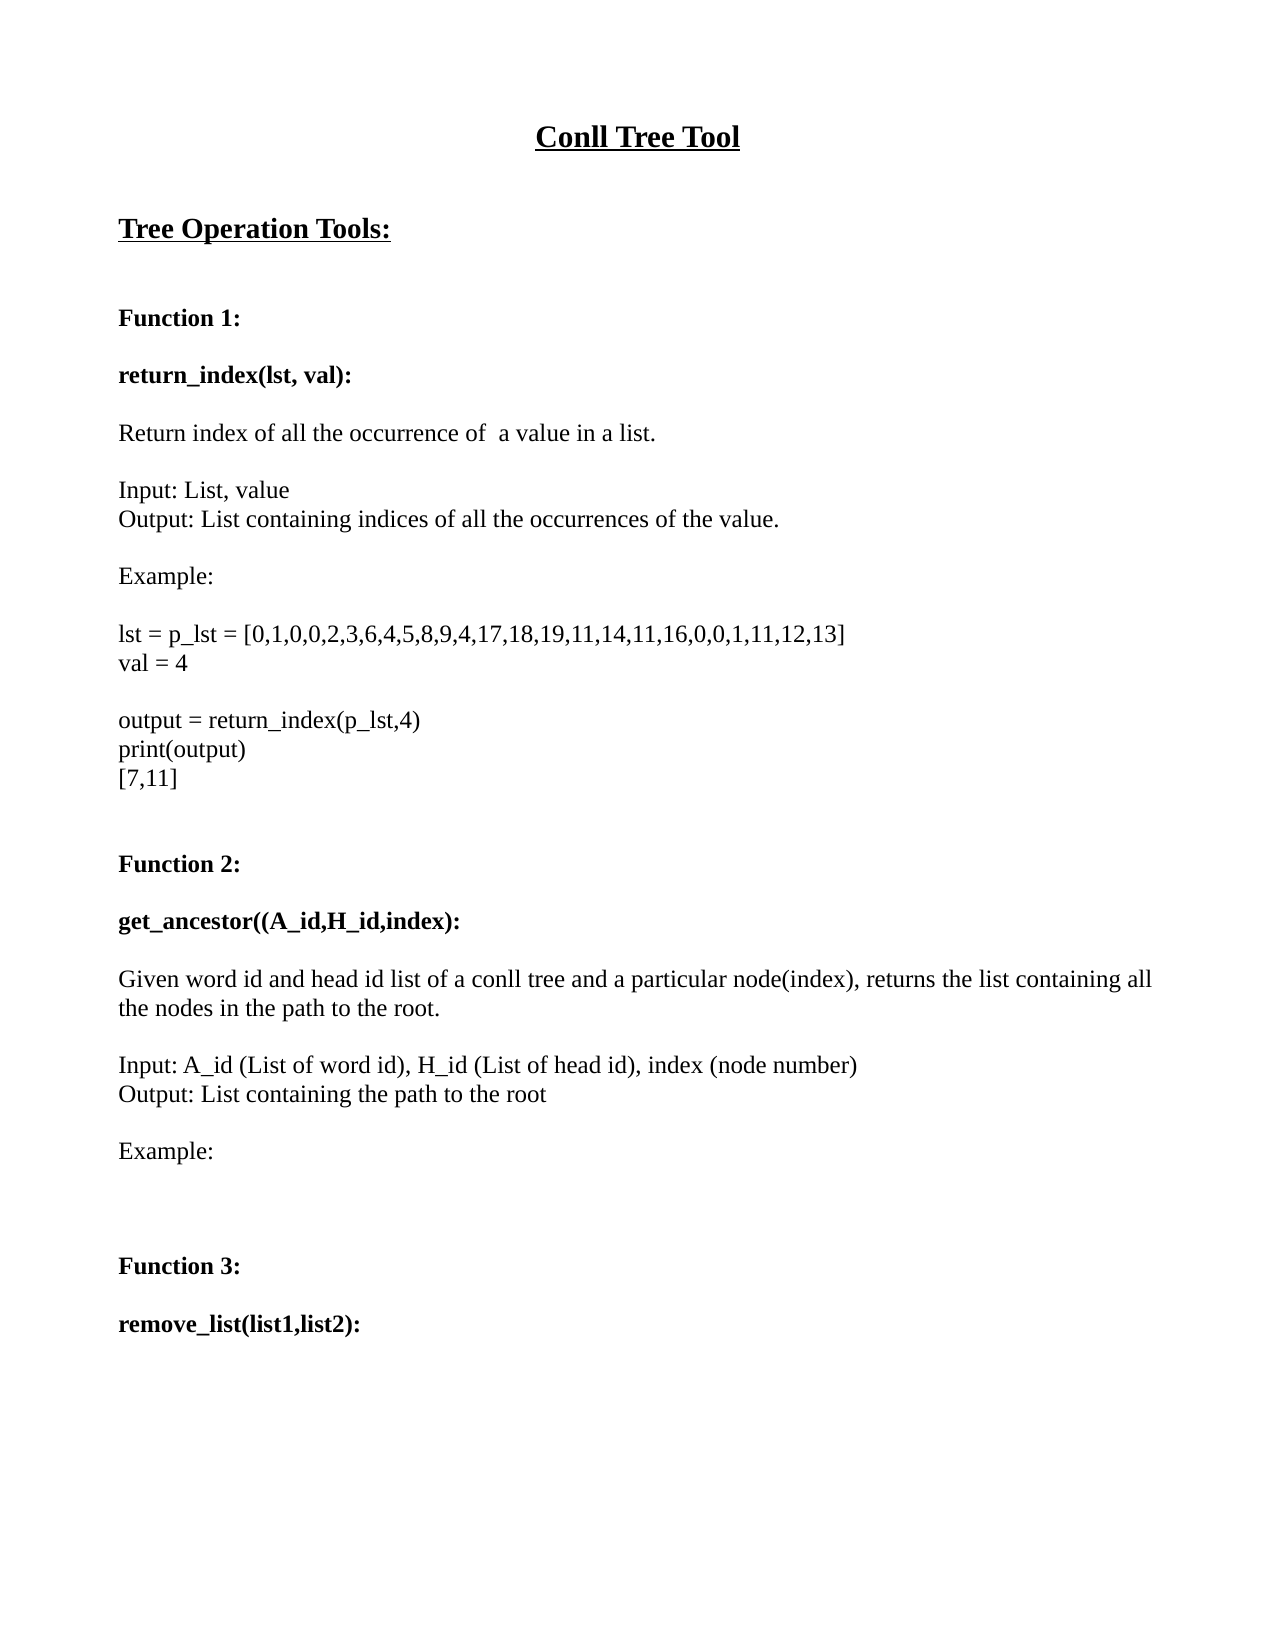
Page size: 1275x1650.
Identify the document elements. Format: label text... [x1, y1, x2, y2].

text Output: List containing indices of all the occurrences of the value. [118, 504, 1157, 533]
text Function 1: [118, 303, 1157, 331]
text print(output) [118, 734, 1157, 763]
text return_index(lst, val): [118, 360, 1157, 389]
text output = return_index(p_lst,4) [118, 705, 1157, 734]
text [7,11] [118, 763, 1157, 791]
text Input: List, value [118, 475, 1157, 504]
text get_ancestor((A_id,H_id,index): [118, 906, 1157, 935]
text Conll Tree Tool [118, 118, 1157, 154]
text Return index of all the occurrence of a value in a list. [118, 418, 1157, 446]
text Tree Operation Tools: [118, 212, 1157, 245]
text Example: [118, 1136, 1157, 1165]
text Function 2: [118, 849, 1157, 878]
text lst = p_lst = [0,1,0,0,2,3,6,4,5,8,9,4,17,18,19,11,14,11,16,0,0,1,11,12,13] [118, 619, 1157, 648]
text Input: A_id (List of word id), H_id (List of head id), index (node number) [118, 1050, 1157, 1079]
text val = 4 [118, 648, 1157, 676]
text Output: List containing the path to the root [118, 1079, 1157, 1108]
text Example: [118, 561, 1157, 590]
text remove_list(list1,list2): [118, 1309, 1157, 1338]
text Function 3: [118, 1251, 1157, 1280]
text Given word id and head id list of a conll tree and a particular node(index), returns the list containing all the nodes in the path to the root. [118, 964, 1157, 1021]
